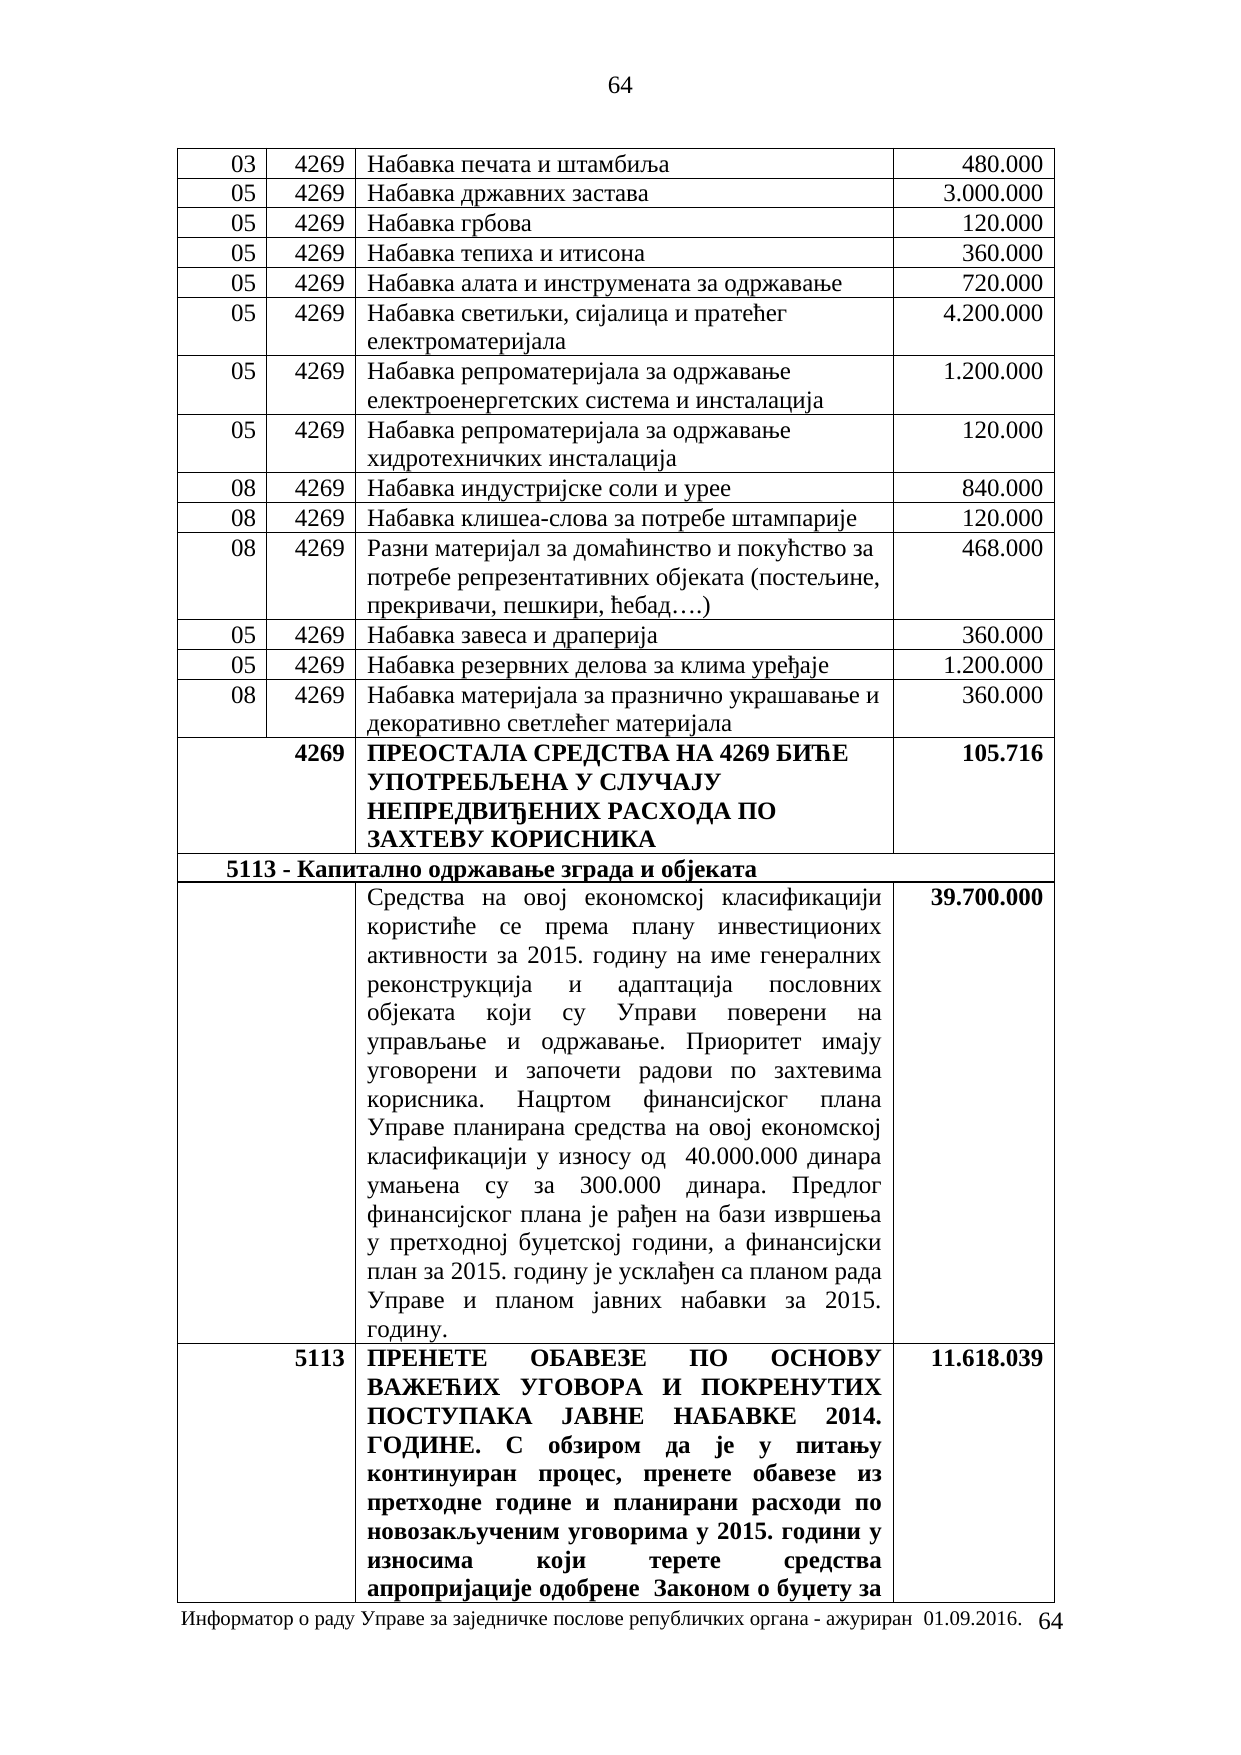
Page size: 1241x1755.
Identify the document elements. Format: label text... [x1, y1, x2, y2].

table_cell 05 [178, 238, 266, 267]
table_cell 120.000 [894, 415, 1054, 472]
table_cell Набавка клишеа-слова за потребе штампарије [356, 503, 893, 532]
table_cell Набавка печата и штамбиља [356, 149, 893, 177]
table_cell 11.618.039 [894, 1344, 1054, 1602]
table_cell Набавка материјала за празнично украшавање и декоративно светлећег материјала [356, 680, 893, 737]
table_cell 05 [178, 179, 266, 207]
table_cell 5113 - Капитално одржавање зграда и објеката [178, 854, 1054, 881]
table_cell 05 [178, 415, 266, 472]
table_cell 480.000 [894, 149, 1054, 177]
table_cell 4269 [267, 298, 355, 355]
table_cell 08 [178, 533, 266, 619]
table_cell 360.000 [894, 238, 1054, 267]
table_cell 468.000 [894, 533, 1054, 619]
table_cell Набавка грбова [356, 208, 893, 237]
table_cell 05 [178, 620, 266, 649]
table_cell 120.000 [894, 503, 1054, 532]
table_cell Набавка резервних делова за клима уређаје [356, 650, 893, 679]
table_cell 4269 [267, 415, 355, 472]
table_cell [178, 883, 355, 1342]
table_cell 08 [178, 680, 266, 737]
table_cell 105.716 [894, 738, 1054, 853]
table_cell 4269 [267, 620, 355, 649]
table_cell 4269 [267, 238, 355, 267]
table_cell 05 [178, 650, 266, 679]
table_cell 08 [178, 503, 266, 532]
table_cell ПРЕОСТАЛА СРЕДСТВА НА 4269 БИЋЕ УПОТРЕБЉЕНА У СЛУЧАЈУ НЕПРЕДВИЂЕНИХ РАСХОДА ПО ЗАХТЕВУ КОРИСНИКА [356, 738, 893, 853]
table_cell 4269 [267, 179, 355, 207]
table_cell Набавка завеса и драперија [356, 620, 893, 649]
table_cell 4269 [267, 650, 355, 679]
table_cell 4269 [267, 356, 355, 414]
table_cell 1.200.000 [894, 356, 1054, 414]
table_cell 4269 [267, 473, 355, 502]
table_cell 120.000 [894, 208, 1054, 237]
table_cell 4.200.000 [894, 298, 1054, 355]
table_cell 3.000.000 [894, 179, 1054, 207]
table_cell 720.000 [894, 268, 1054, 297]
table_cell 4269 [178, 738, 355, 853]
table_cell 4269 [267, 268, 355, 297]
table_cell 4269 [267, 149, 355, 177]
table_cell 05 [178, 268, 266, 297]
table_cell 5113 [178, 1344, 355, 1602]
table_cell Набавка алата и инструмената за одржавање [356, 268, 893, 297]
table_cell Набавка репроматеријала за одржавање електроенергетских система и инсталација [356, 356, 893, 414]
table_cell 4269 [267, 533, 355, 619]
table_cell Набавка репроматеријала за одржавање хидротехничких инсталација [356, 415, 893, 472]
table_cell 4269 [267, 208, 355, 237]
table_cell 360.000 [894, 680, 1054, 737]
table_cell Набавка светиљки, сијалица и пратећег електроматеријала [356, 298, 893, 355]
table_cell Набавка тепиха и итисона [356, 238, 893, 267]
table_cell 05 [178, 298, 266, 355]
table_cell Средства на овој економској класификацији користиће се према плану инвестиционих активности за 2015. годину на име генералних реконструкција и адаптација пословних објеката који су Управи поверени на управљање и одржавање. Приоритет имају уговорени и започети радови по захтевима корисника. Нацртом финансијског плана Управе планирана средства на овој економској класификацији у износу од 40.000.000 динара умањена су за 300.000 динара. Предлог финансијског плана је рађен на бази извршења у претходној буџетској години, а финансијски план за 2015. годину је усклађен са планом рада Управе и планом јавних набавки за 2015. годину. [356, 883, 893, 1342]
table_cell 1.200.000 [894, 650, 1054, 679]
table_cell 4269 [267, 503, 355, 532]
table_cell Разни материјал за домаћинство и покућство за потребе репрезентативних објеката (постељине, прекривачи, пешкири, ћебад….) [356, 533, 893, 619]
table_cell 08 [178, 473, 266, 502]
table_cell 39.700.000 [894, 883, 1054, 1342]
table_cell 360.000 [894, 620, 1054, 649]
table_cell Набавка државних застава [356, 179, 893, 207]
table_cell 840.000 [894, 473, 1054, 502]
table_cell 03 [178, 149, 266, 177]
table_cell Набавка индустријске соли и урее [356, 473, 893, 502]
table_cell 05 [178, 356, 266, 414]
table_cell ПРЕНЕТЕ ОБАВЕЗЕ ПО ОСНОВУ ВАЖЕЋИХ УГОВОРА И ПОКРЕНУТИХ ПОСТУПАКА ЈАВНЕ НАБАВКЕ 2014. ГОДИНЕ. С обзиром да је у питању континуиран процес, пренете обавезе из претходне године и планирани расходи по новозакљученим уговорима у 2015. години у износима који терете средства апропријације одобрене Законом о буџету за [356, 1344, 893, 1602]
table_cell 05 [178, 208, 266, 237]
table_cell 4269 [267, 680, 355, 737]
